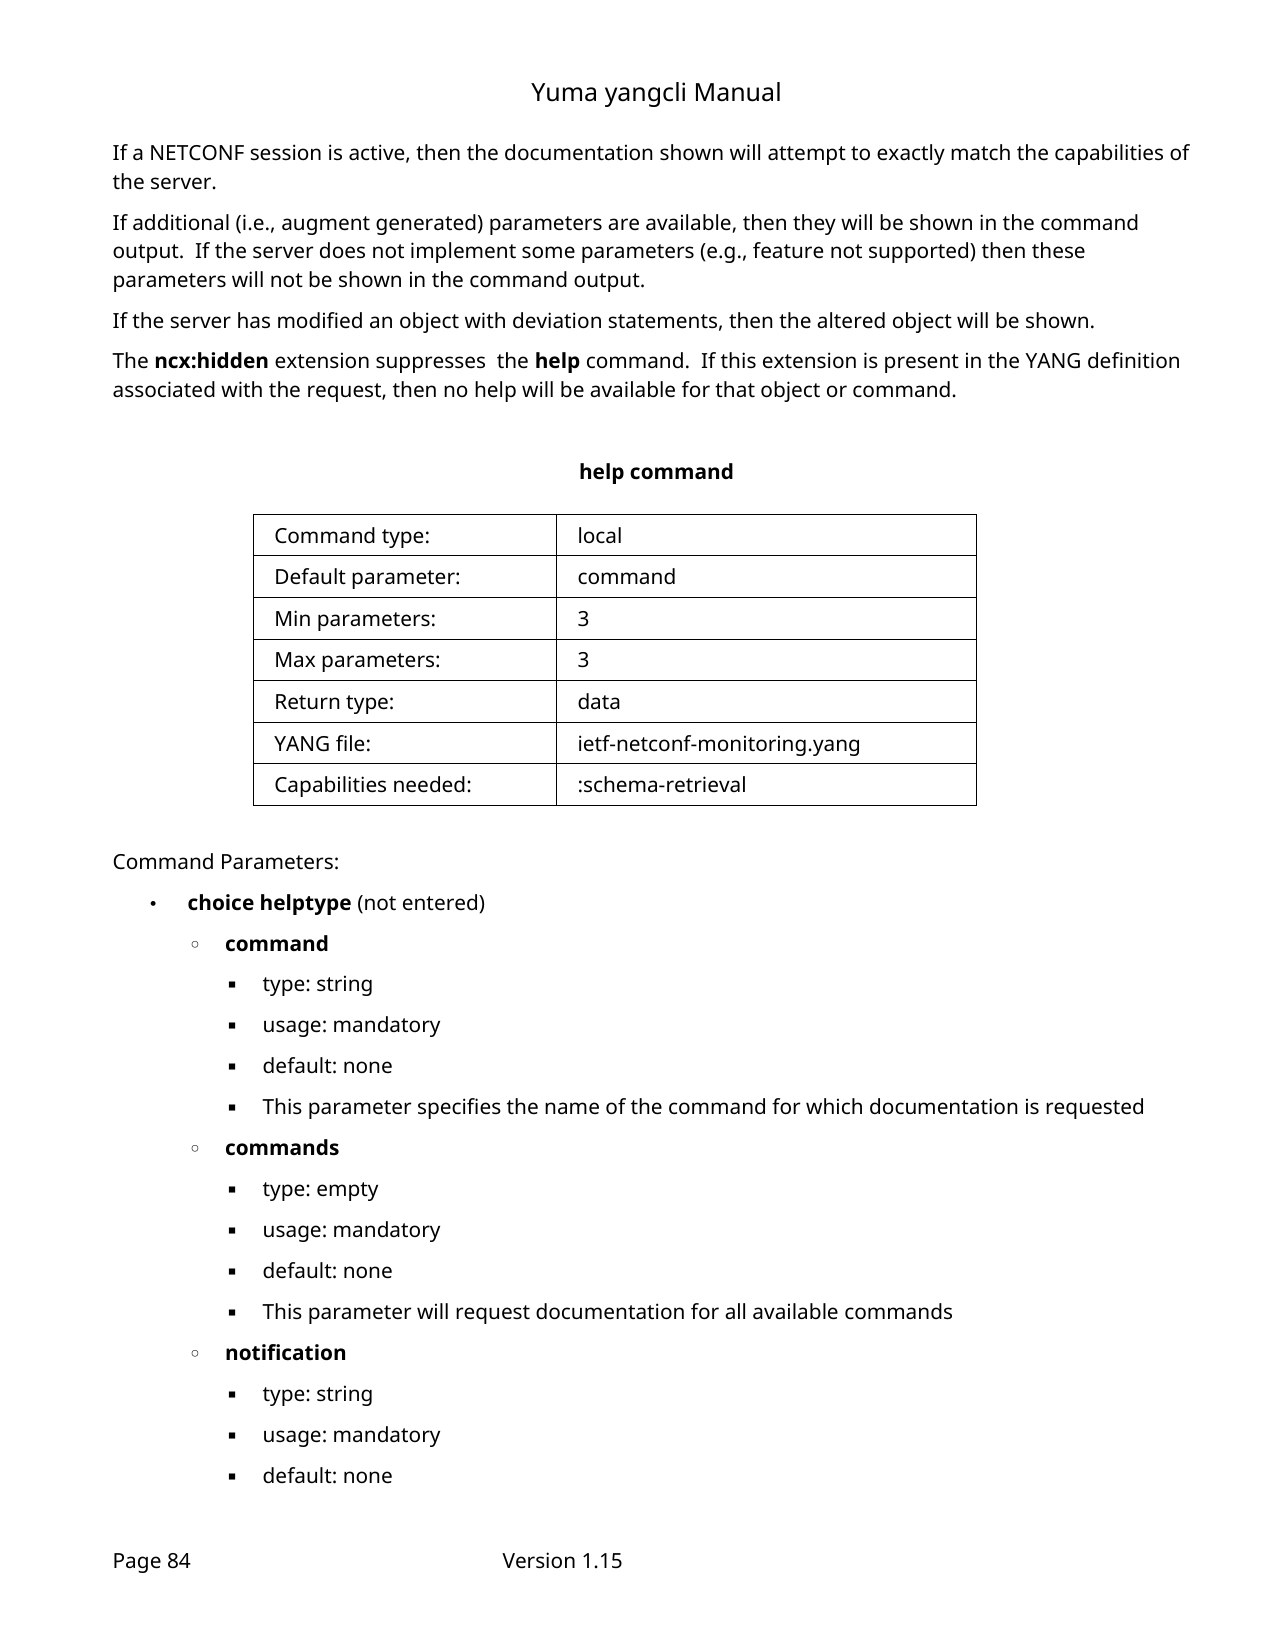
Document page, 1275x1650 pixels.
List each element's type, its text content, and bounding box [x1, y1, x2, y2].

text If a NETCONF session is active, then the documentation shown will attempt to exactly match the capabilities of the server. [112, 138, 1200, 195]
list usage: mandatory [225, 1215, 1200, 1244]
table_cell command [557, 556, 976, 597]
table_header local [557, 515, 976, 555]
table_cell 3 [557, 640, 976, 680]
list commands [187, 1133, 1200, 1162]
list This parameter will request documentation for all available commands [225, 1297, 1200, 1326]
text Command Parameters: [112, 847, 1200, 875]
list notification [187, 1338, 1200, 1366]
table_cell Default parameter: [254, 556, 556, 597]
text If additional (i.e., augment generated) parameters are available, then they will be shown in the command output. If the server does not implement some parameters (e.g., feature not supported) then these parameters will not be shown in the command output. [112, 208, 1200, 293]
list This parameter specifies the name of the command for which documentation is requested [225, 1092, 1200, 1121]
list usage: mandatory [225, 1420, 1200, 1448]
table_cell Min parameters: [254, 598, 556, 638]
list usage: mandatory [225, 1011, 1200, 1039]
list default: none [225, 1051, 1200, 1080]
table_cell Capabilities needed: [254, 764, 556, 805]
table_cell :schema-retrieval [557, 764, 976, 805]
table_cell Return type: [254, 681, 556, 722]
list type: string [225, 969, 1200, 998]
table_cell YANG file: [254, 723, 556, 763]
list command [187, 929, 1200, 957]
table_cell ietf-netconf-monitoring.yang [557, 723, 976, 763]
list type: empty [225, 1174, 1200, 1203]
table_cell 3 [557, 598, 976, 638]
table_cell data [557, 681, 976, 722]
list default: none [225, 1256, 1200, 1284]
table_cell Max parameters: [254, 640, 556, 680]
list choice helptype (not entered) [150, 888, 1200, 916]
list type: string [225, 1379, 1200, 1407]
list default: none [225, 1461, 1200, 1489]
table_header Command type: [254, 515, 556, 555]
subtitle help command [127, 457, 1185, 485]
text If the server has modified an object with deviation statements, then the altered object will be shown. [112, 306, 1200, 334]
text The ncx:hidden extension suppresses the help command. If this extension is present in the YANG definition associated with the request, then no help will be available for that object or command. [112, 347, 1200, 403]
